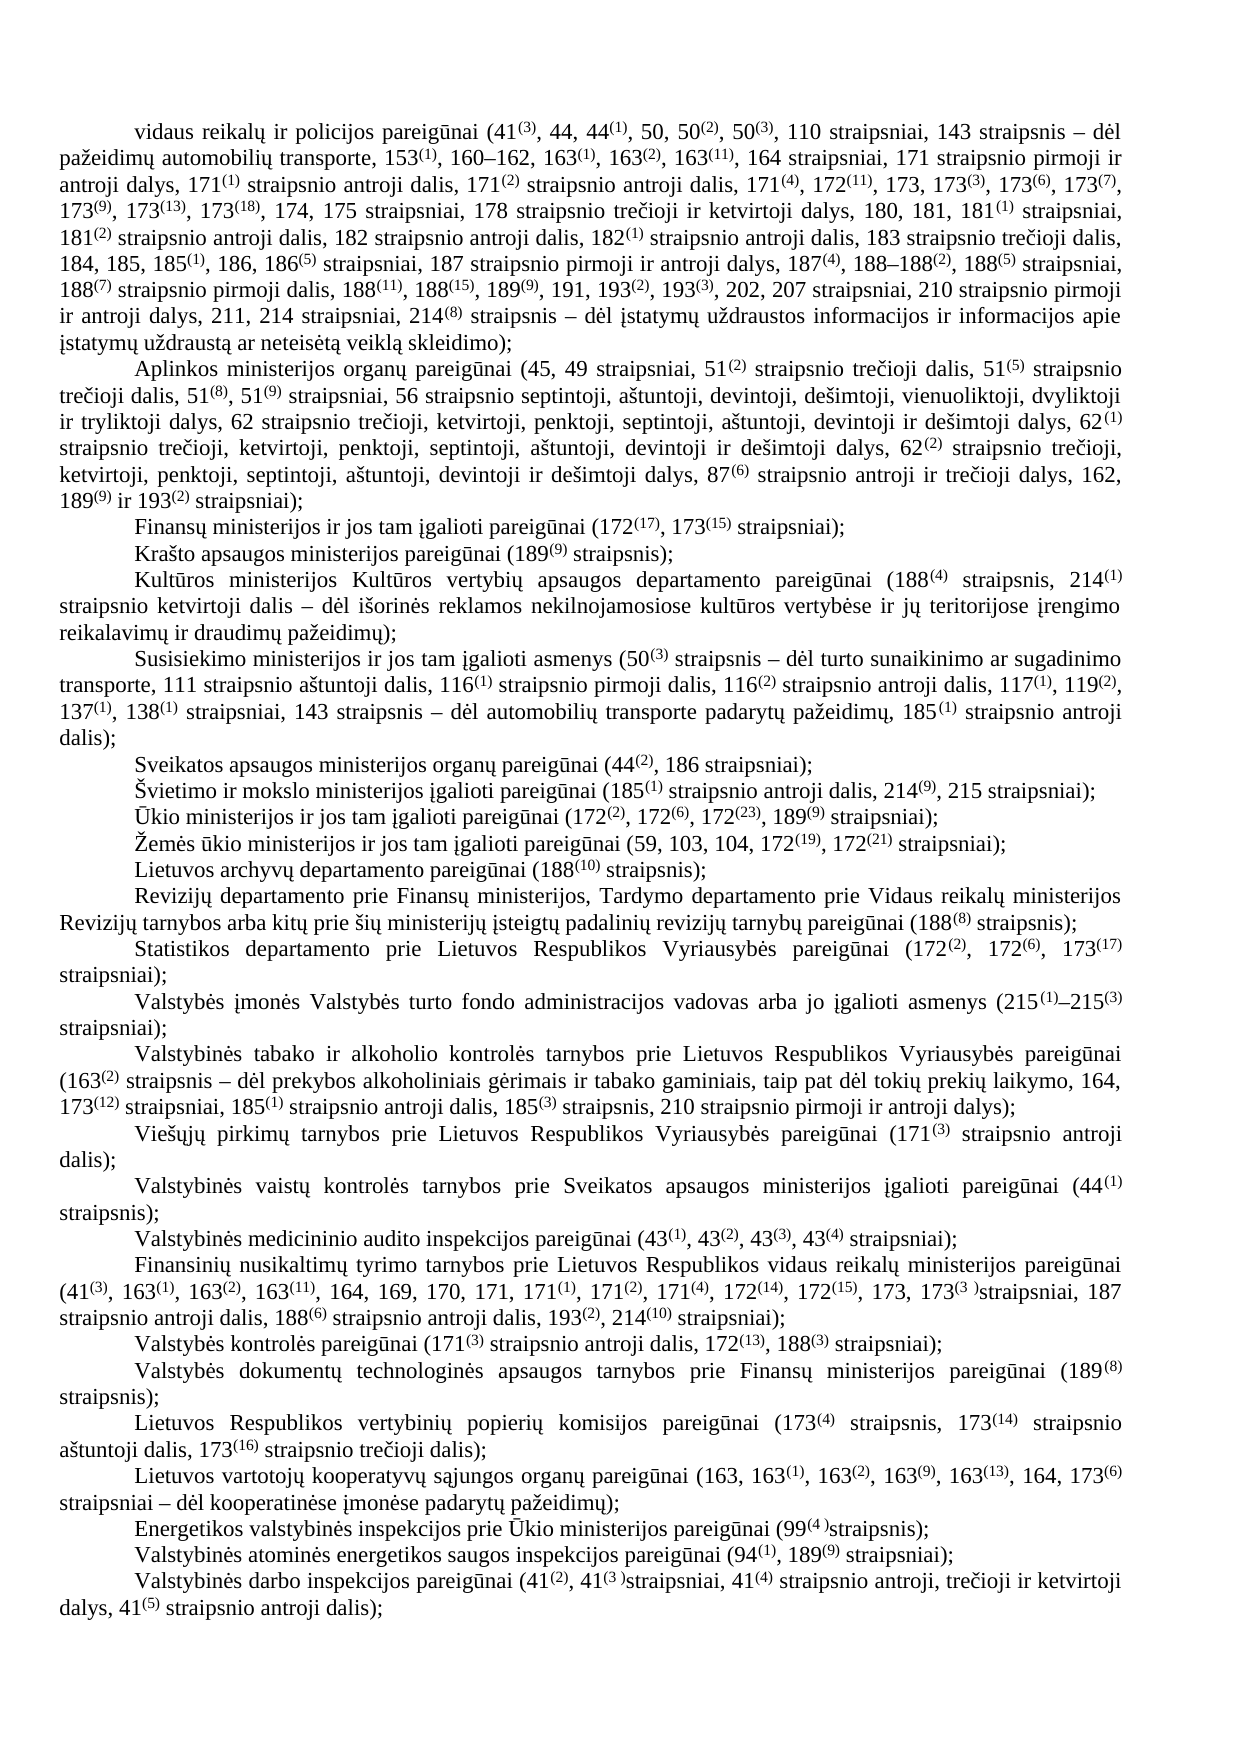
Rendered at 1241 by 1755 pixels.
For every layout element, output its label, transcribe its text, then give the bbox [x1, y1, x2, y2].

text Sveikatos apsaugos ministerijos organų pareigūnai (44(2), 186 straipsniai); [59, 751, 1122, 777]
text Finansinių nusikaltimų tyrimo tarnybos prie Lietuvos Respublikos vidaus reikalų ministerijos pareigūnai (41(3), 163(1), 163(2), 163(11), 164, 169, 170, 171, 171(1), 171(2), 171(4), 172(14), 172(15), 173, 173(3 )straipsniai, 187 straipsnio antroji dalis, 188(6) straipsnio antroji dalis, 193(2), 214(10) straipsniai); [59, 1251, 1122, 1330]
text Valstybinės medicininio audito inspekcijos pareigūnai (43(1), 43(2), 43(3), 43(4) straipsniai); [59, 1225, 1122, 1251]
text Lietuvos archyvų departamento pareigūnai (188(10) straipsnis); [59, 856, 1122, 882]
text Kultūros ministerijos Kultūros vertybių apsaugos departamento pareigūnai (188(4) straipsnis, 214(1) straipsnio ketvirtoji dalis – dėl išorinės reklamos nekilnojamosiose kultūros vertybėse ir jų teritorijose įrengimo reikalavimų ir draudimų pažeidimų); [59, 566, 1122, 645]
text Valstybinės tabako ir alkoholio kontrolės tarnybos prie Lietuvos Respublikos Vyriausybės pareigūnai (163(2) straipsnis – dėl prekybos alkoholiniais gėrimais ir tabako gaminiais, taip pat dėl tokių prekių laikymo, 164, 173(12) straipsniai, 185(1) straipsnio antroji dalis, 185(3) straipsnis, 210 straipsnio pirmoji ir antroji dalys); [59, 1041, 1122, 1119]
text Valstybinės darbo inspekcijos pareigūnai (41(2), 41(3 )straipsniai, 41(4) straipsnio antroji, trečioji ir ketvirtoji dalys, 41(5) straipsnio antroji dalis); [59, 1568, 1122, 1620]
text Lietuvos vartotojų kooperatyvų sąjungos organų pareigūnai (163, 163(1), 163(2), 163(9), 163(13), 164, 173(6) straipsniai – dėl kooperatinėse įmonėse padarytų pažeidimų); [59, 1462, 1122, 1515]
text Valstybinės vaistų kontrolės tarnybos prie Sveikatos apsaugos ministerijos įgalioti pareigūnai (44(1) straipsnis); [59, 1172, 1122, 1225]
text Statistikos departamento prie Lietuvos Respublikos Vyriausybės pareigūnai (172(2), 172(6), 173(17) straipsniai); [59, 935, 1122, 988]
text Susisiekimo ministerijos ir jos tam įgalioti asmenys (50(3) straipsnis – dėl turto sunaikinimo ar sugadinimo transporte, 111 straipsnio aštuntoji dalis, 116(1) straipsnio pirmoji dalis, 116(2) straipsnio antroji dalis, 117(1), 119(2), 137(1), 138(1) straipsniai, 143 straipsnis – dėl automobilių transporte padarytų pažeidimų, 185(1) straipsnio antroji dalis); [59, 645, 1122, 751]
text Valstybinės atominės energetikos saugos inspekcijos pareigūnai (94(1), 189(9) straipsniai); [59, 1541, 1122, 1568]
text Energetikos valstybinės inspekcijos prie Ūkio ministerijos pareigūnai (99(4 )straipsnis); [59, 1515, 1122, 1541]
text Valstybės įmonės Valstybės turto fondo administracijos vadovas arba jo įgalioti asmenys (215(1)–215(3) straipsniai); [59, 988, 1122, 1041]
text Valstybės dokumentų technologinės apsaugos tarnybos prie Finansų ministerijos pareigūnai (189(8) straipsnis); [59, 1357, 1122, 1409]
text Viešųjų pirkimų tarnybos prie Lietuvos Respublikos Vyriausybės pareigūnai (171(3) straipsnio antroji dalis); [59, 1119, 1122, 1172]
text Ūkio ministerijos ir jos tam įgalioti pareigūnai (172(2), 172(6), 172(23), 189(9) straipsniai); [59, 803, 1122, 830]
text Valstybės kontrolės pareigūnai (171(3) straipsnio antroji dalis, 172(13), 188(3) straipsniai); [59, 1330, 1122, 1357]
text Aplinkos ministerijos organų pareigūnai (45, 49 straipsniai, 51(2) straipsnio trečioji dalis, 51(5) straipsnio trečioji dalis, 51(8), 51(9) straipsniai, 56 straipsnio septintoji, aštuntoji, devintoji, dešimtoji, vienuoliktoji, dvyliktoji ir tryliktoji dalys, 62 straipsnio trečioji, ketvirtoji, penktoji, septintoji, aštuntoji, devintoji ir dešimtoji dalys, 62(1) straipsnio trečioji, ketvirtoji, penktoji, septintoji, aštuntoji, devintoji ir dešimtoji dalys, 62(2) straipsnio trečioji, ketvirtoji, penktoji, septintoji, aštuntoji, devintoji ir dešimtoji dalys, 87(6) straipsnio antroji ir trečioji dalys, 162, 189(9) ir 193(2) straipsniai); [59, 355, 1122, 513]
text Krašto apsaugos ministerijos pareigūnai (189(9) straipsnis); [59, 540, 1122, 566]
text Lietuvos Respublikos vertybinių popierių komisijos pareigūnai (173(4) straipsnis, 173(14) straipsnio aštuntoji dalis, 173(16) straipsnio trečioji dalis); [59, 1409, 1122, 1462]
text vidaus reikalų ir policijos pareigūnai (41(3), 44, 44(1), 50, 50(2), 50(3), 110 straipsniai, 143 straipsnis – dėl pažeidimų automobilių transporte, 153(1), 160–162, 163(1), 163(2), 163(11), 164 straipsniai, 171 straipsnio pirmoji ir antroji dalys, 171(1) straipsnio antroji dalis, 171(2) straipsnio antroji dalis, 171(4), 172(11), 173, 173(3), 173(6), 173(7), 173(9), 173(13), 173(18), 174, 175 straipsniai, 178 straipsnio trečioji ir ketvirtoji dalys, 180, 181, 181(1) straipsniai, 181(2) straipsnio antroji dalis, 182 straipsnio antroji dalis, 182(1) straipsnio antroji dalis, 183 straipsnio trečioji dalis, 184, 185, 185(1), 186, 186(5) straipsniai, 187 straipsnio pirmoji ir antroji dalys, 187(4), 188–188(2), 188(5) straipsniai, 188(7) straipsnio pirmoji dalis, 188(11), 188(15), 189(9), 191, 193(2), 193(3), 202, 207 straipsniai, 210 straipsnio pirmoji ir antroji dalys, 211, 214 straipsniai, 214(8) straipsnis – dėl įstatymų uždraustos informacijos ir informacijos apie įstatymų uždraustą ar neteisėtą veiklą skleidimo); [59, 118, 1122, 355]
text Švietimo ir mokslo ministerijos įgalioti pareigūnai (185(1) straipsnio antroji dalis, 214(9), 215 straipsniai); [59, 777, 1122, 803]
text Žemės ūkio ministerijos ir jos tam įgalioti pareigūnai (59, 103, 104, 172(19), 172(21) straipsniai); [59, 830, 1122, 856]
text Revizijų departamento prie Finansų ministerijos, Tardymo departamento prie Vidaus reikalų ministerijos Revizijų tarnybos arba kitų prie šių ministerijų įsteigtų padalinių revizijų tarnybų pareigūnai (188(8) straipsnis); [59, 882, 1122, 935]
text Finansų ministerijos ir jos tam įgalioti pareigūnai (172(17), 173(15) straipsniai); [59, 513, 1122, 540]
